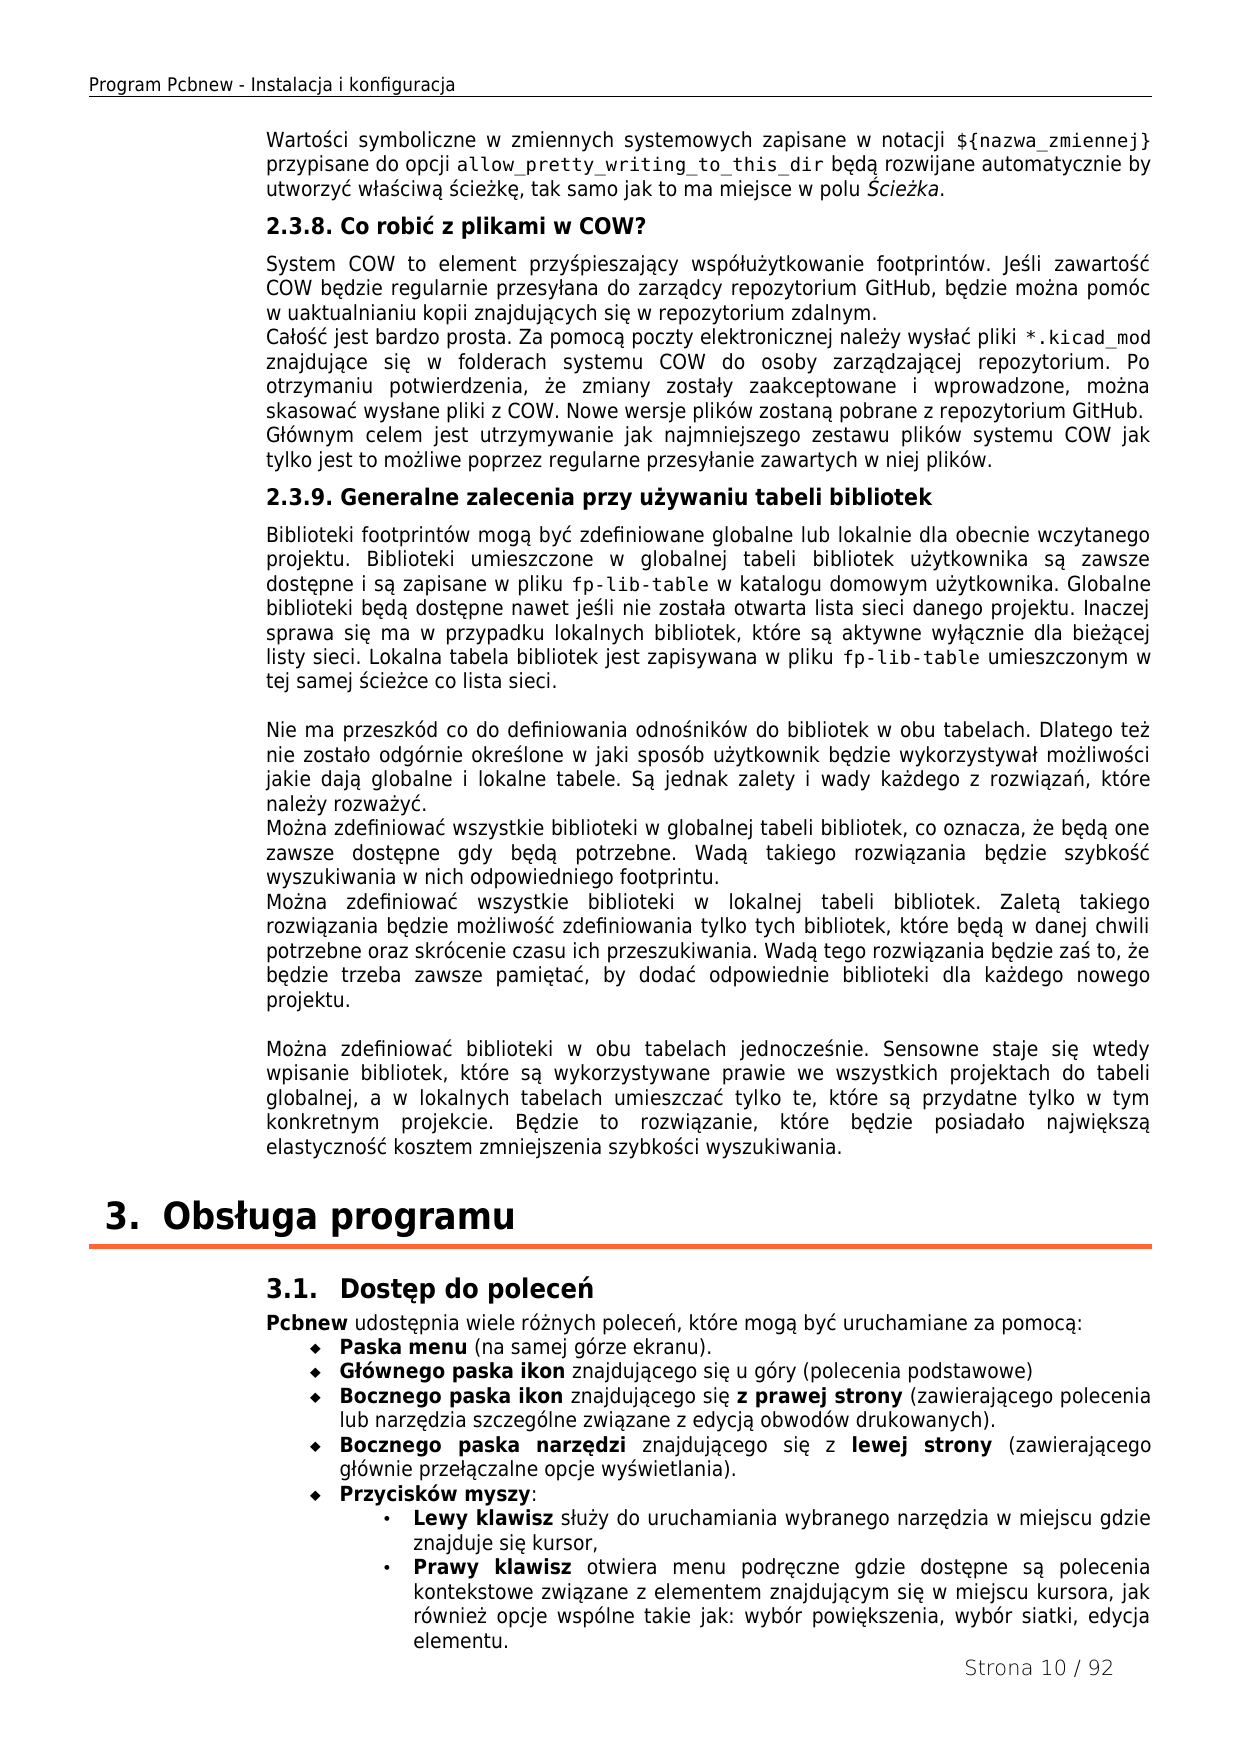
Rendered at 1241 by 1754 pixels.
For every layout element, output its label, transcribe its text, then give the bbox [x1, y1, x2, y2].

text System COW to element przyśpieszający współużytkowanie footprintów. Jeśli zawartość COW będzie regularnie przesyłana do zarządcy repozytorium GitHub, będzie można pomóc w uaktualnianiu kopii znajdujących się w repozytorium zdalnym. [266, 252, 1152, 325]
text Nie ma przeszkód co do definiowania odnośników do bibliotek w obu tabelach. Dlatego też nie zostało odgórnie określone w jaki sposób użytkownik będzie wykorzystywał możliwości jakie dają globalne i lokalne tabele. Są jednak zalety i wady każdego z rozwiązań, które należy rozważyć. [266, 718, 1152, 816]
text Biblioteki footprintów mogą być zdefiniowane globalne lub lokalnie dla obecnie wczytanego projektu. Biblioteki umieszczone w globalnej tabeli bibliotek użytkownika są zawsze dostępne i są zapisane w pliku fp-lib-table w katalogu domowym użytkownika. Globalne biblioteki będą dostępne nawet jeśli nie została otwarta lista sieci danego projektu. Inaczej sprawa się ma w przypadku lokalnych bibliotek, które są aktywne wyłącznie dla bieżącej listy sieci. Lokalna tabela bibliotek jest zapisywana w pliku fp-lib-table umieszczonym w tej samej ścieżce co lista sieci. [266, 523, 1152, 694]
text Pcbnew udostępnia wiele różnych poleceń, które mogą być uruchamiane za pomocą: [266, 1311, 1152, 1335]
text Można zdefiniować biblioteki w obu tabelach jednocześnie. Sensowne staje się wtedy wpisanie bibliotek, które są wykorzystywane prawie we wszystkich projektach do tabeli globalnej, a w lokalnych tabelach umieszczać tylko te, które są przydatne tylko w tym konkretnym projekcie. Będzie to rozwiązanie, które będzie posiadało największą elastyczność kosztem zmniejszenia szybkości wyszukiwania. [266, 1037, 1152, 1159]
list Lewy klawisz służy do uruchamiania wybranego narzędzia w miejscu gdzie znajduje się kursor, [383, 1506, 1152, 1555]
text Wartości symboliczne w zmiennych systemowych zapisane w notacji ${nazwa_zmiennej} przypisane do opcji allow_pretty_writing_to_this_dir będą rozwijane automatycznie by utworzyć właściwą ścieżkę, tak samo jak to ma miejsce w polu Ścieżka. [266, 128, 1152, 201]
list Bocznego paska narzędzi znajdującego się z lewej strony (zawierającego głównie przełączalne opcje wyświetlania). [310, 1433, 1152, 1482]
list Bocznego paska ikon znajdującego się z prawej strony (zawierającego polecenia lub narzędzia szczególne związane z edycją obwodów drukowanych). [310, 1384, 1152, 1433]
text Można zdefiniować wszystkie biblioteki w lokalnej tabeli bibliotek. Zaletą takiego rozwiązania będzie możliwość zdefiniowania tylko tych bibliotek, które będą w danej chwili potrzebne oraz skrócenie czasu ich przeszukiwania. Wadą tego rozwiązania będzie zaś to, że będzie trzeba zawsze pamiętać, by dodać odpowiednie biblioteki dla każdego nowego projektu. [266, 890, 1152, 1012]
subtitle Obsługa programu [88, 1188, 1152, 1249]
text Głównym celem jest utrzymywanie jak najmniejszego zestawu plików systemu COW jak tylko jest to możliwe poprzez regularne przesyłanie zawartych w niej plików. [266, 423, 1152, 472]
list Prawy klawisz otwiera menu podręczne gdzie dostępne są polecenia kontekstowe związane z elementem znajdującym się w miejscu kursora, jak również opcje wspólne takie jak: wybór powiększenia, wybór siatki, edycja elementu. [383, 1555, 1152, 1653]
subtitle Co robić z plikami w COW? [266, 213, 1152, 240]
text Całość jest bardzo prosta. Za pomocą poczty elektronicznej należy wysłać pliki *.kicad_mod znajdujące się w folderach systemu COW do osoby zarządzającej repozytorium. Po otrzymaniu potwierdzenia, że zmiany zostały zaakceptowane i wprowadzone, można skasować wysłane pliki z COW. Nowe wersje plików zostaną pobrane z repozytorium GitHub. [266, 325, 1152, 423]
list Paska menu (na samej górze ekranu). [310, 1335, 1152, 1359]
subtitle Dostęp do poleceń [266, 1273, 1152, 1304]
list Przycisków myszy: [310, 1482, 1152, 1506]
subtitle Generalne zalecenia przy używaniu tabeli bibliotek [266, 484, 1152, 511]
text Można zdefiniować wszystkie biblioteki w globalnej tabeli bibliotek, co oznacza, że będą one zawsze dostępne gdy będą potrzebne. Wadą takiego rozwiązania będzie szybkość wyszukiwania w nich odpowiedniego footprintu. [266, 816, 1152, 890]
list Głównego paska ikon znajdującego się u góry (polecenia podstawowe) [310, 1359, 1152, 1384]
